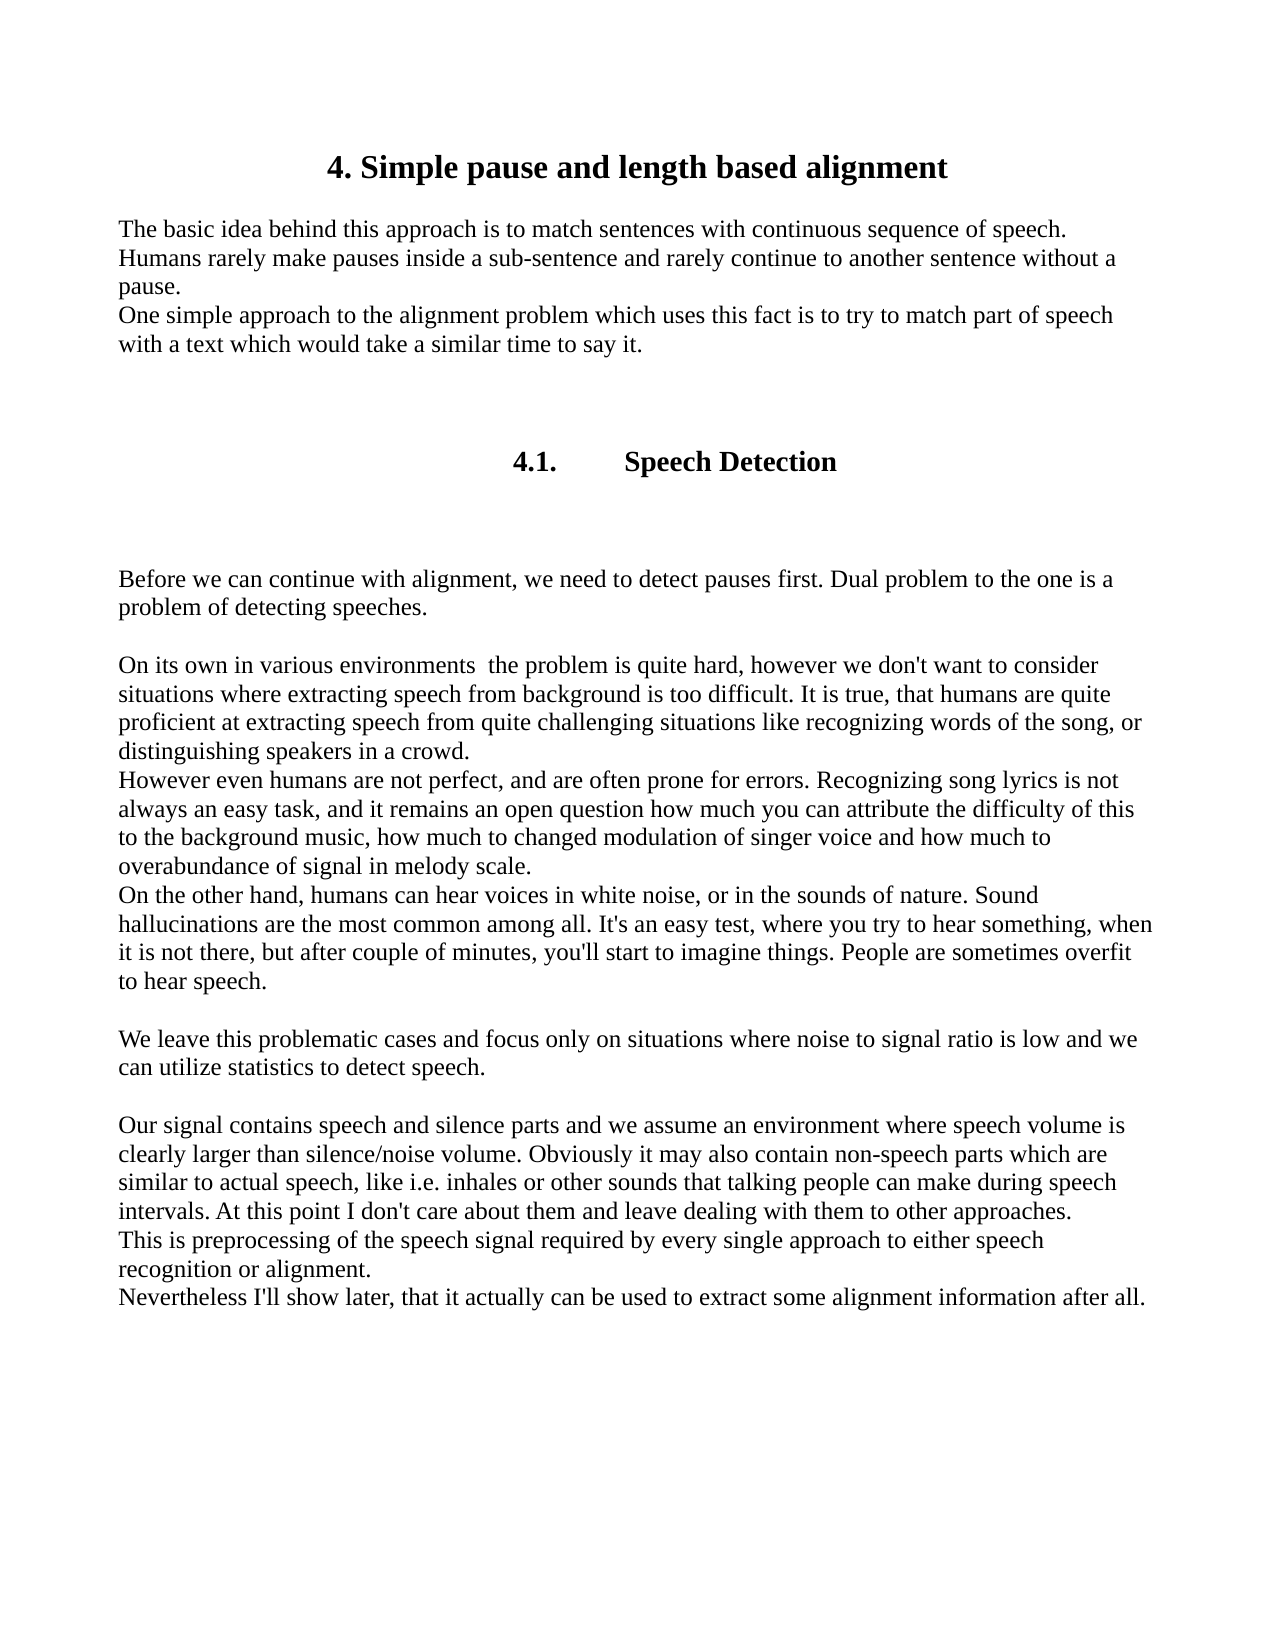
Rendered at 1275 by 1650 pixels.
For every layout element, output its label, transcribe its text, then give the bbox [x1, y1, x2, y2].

list Speech Detection [193, 444, 1157, 477]
text This is preprocessing of the speech signal required by every single approach to either speech recognition or alignment. [118, 1225, 1157, 1282]
text The basic idea behind this approach is to match sentences with continuous sequence of speech. [118, 214, 1157, 243]
text However even humans are not perfect, and are often prone for errors. Recognizing song lyrics is not always an easy task, and it remains an open question how much you can attribute the difficulty of this to the background music, how much to changed modulation of singer voice and how much to overabundance of signal in melody scale. [118, 765, 1157, 880]
text One simple approach to the alignment problem which uses this fact is to try to match part of speech with a text which would take a similar time to say it. [118, 300, 1157, 358]
text Our signal contains speech and silence parts and we assume an environment where speech volume is clearly larger than silence/noise volume. Obviously it may also contain non-speech parts which are similar to actual speech, like i.e. inhales or other sounds that talking people can make during speech intervals. At this point I don't care about them and leave dealing with them to other approaches. [118, 1110, 1157, 1225]
text Humans rarely make pauses inside a sub-sentence and rarely continue to another sentence without a pause. [118, 243, 1157, 300]
text Before we can continue with alignment, we need to detect pauses first. Dual problem to the one is a problem of detecting speeches. [118, 564, 1157, 621]
text 4. Simple pause and length based alignment [118, 147, 1157, 185]
text We leave this problematic cases and focus only on situations where noise to signal ratio is low and we can utilize statistics to detect speech. [118, 1024, 1157, 1081]
text On its own in various environments the problem is quite hard, however we don't want to consider situations where extracting speech from background is too difficult. It is true, that humans are quite proficient at extracting speech from quite challenging situations like recognizing words of the song, or distinguishing speakers in a crowd. [118, 650, 1157, 765]
text On the other hand, humans can hear voices in white noise, or in the sounds of nature. Sound hallucinations are the most common among all. It's an easy test, where you try to hear something, when it is not there, but after couple of minutes, you'll start to imagine things. People are sometimes overfit to hear speech. [118, 880, 1157, 995]
text Nevertheless I'll show later, that it actually can be used to extract some alignment information after all. [118, 1282, 1157, 1311]
